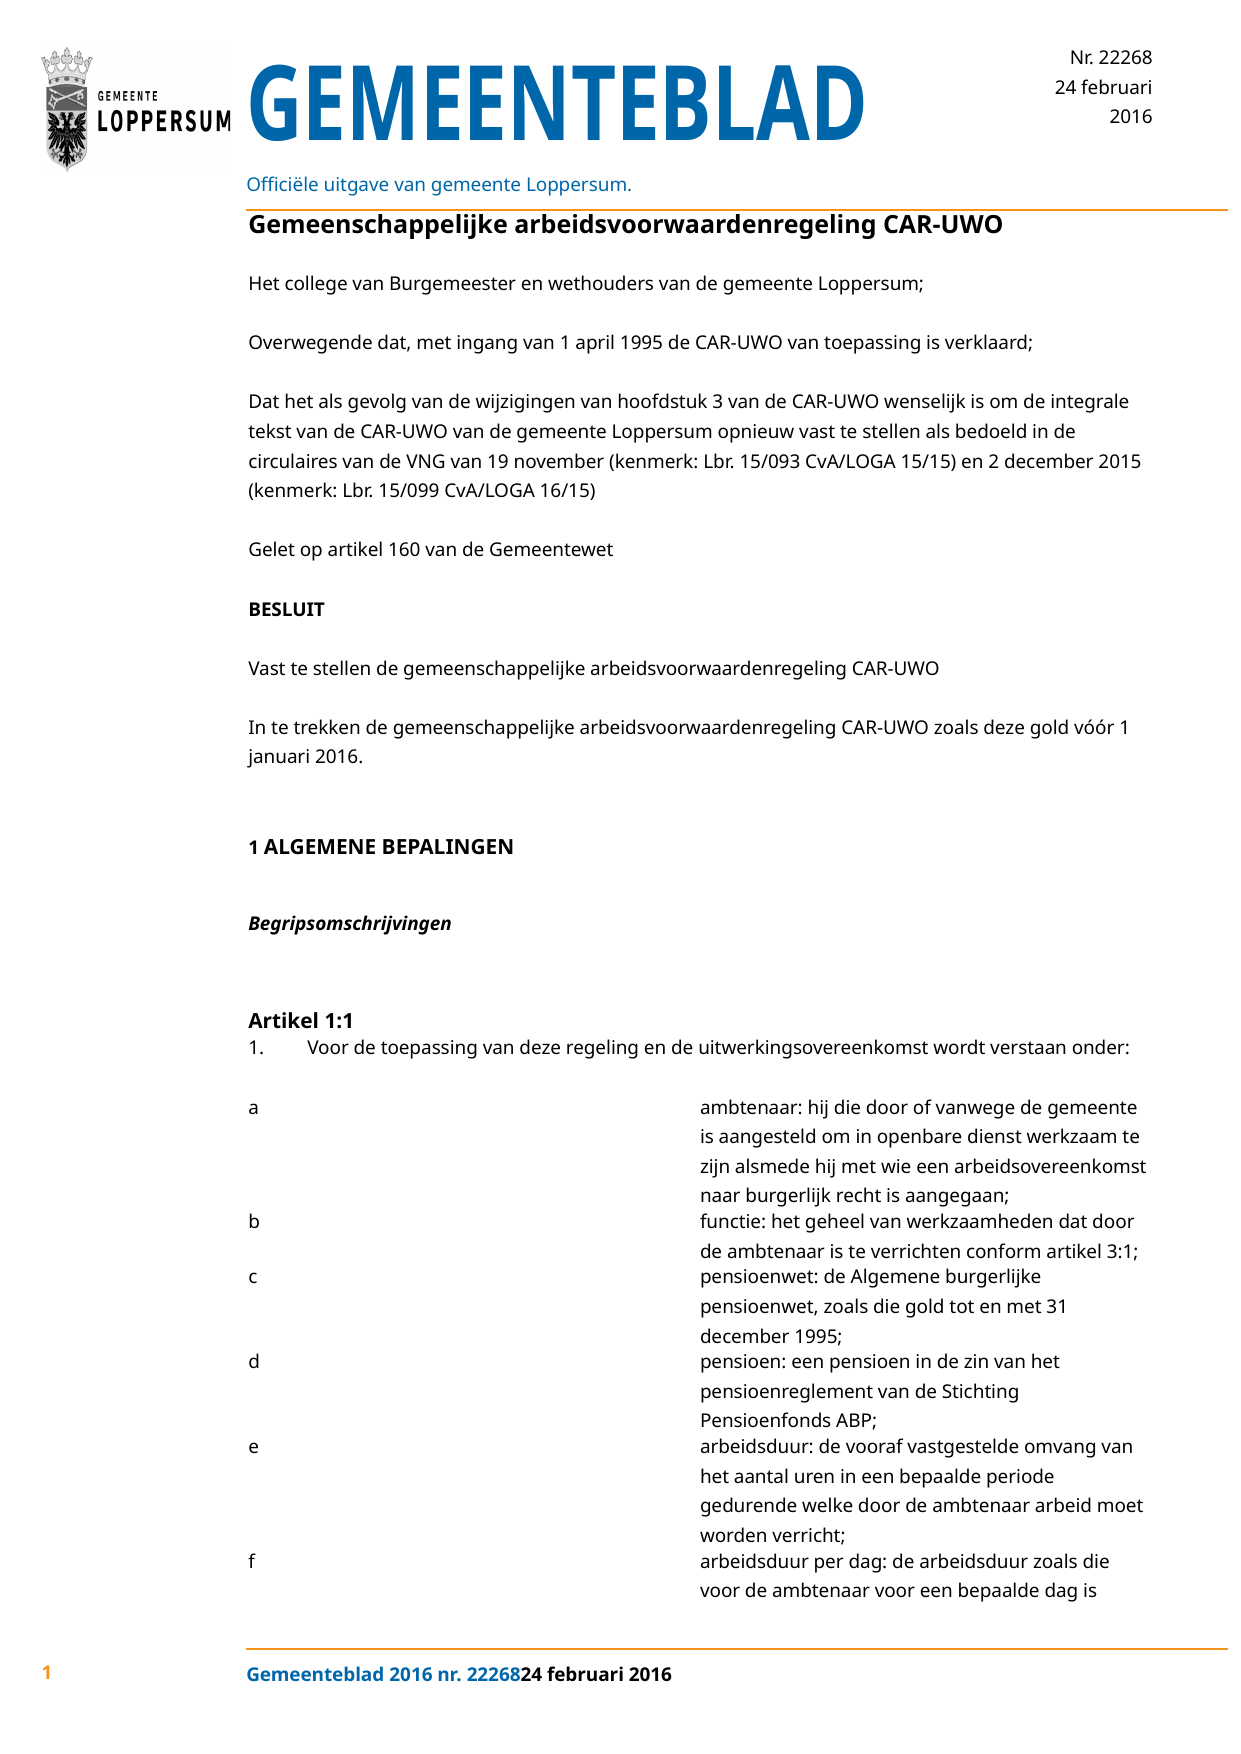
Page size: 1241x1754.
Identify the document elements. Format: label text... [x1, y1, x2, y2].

text BESLUIT [248, 596, 1152, 621]
table_cell d [248, 1349, 700, 1433]
text Gemeenschappelijke arbeidsvoorwaardenregeling CAR-UWO [248, 211, 1152, 241]
table_cell c [248, 1264, 700, 1348]
table_cell b [248, 1208, 700, 1264]
table_cell arbeidsduur per dag: de arbeidsduur zoals die voor de ambtenaar voor een bepaalde dag is [700, 1548, 1152, 1603]
text Overwegende dat, met ingang van 1 april 1995 de CAR-UWO van toepassing is verklaard; [248, 329, 1152, 355]
table_cell pensioen: een pensioen in de zin van het pensioenreglement van de Stichting Pensioenfonds ABP; [700, 1349, 1152, 1433]
table_cell pensioenwet: de Algemene burgerlijke pensioenwet, zoals die gold tot en met 31 december 1995; [700, 1264, 1152, 1348]
table_cell arbeidsduur: de vooraf vastgestelde omvang van het aantal uren in een bepaalde periode gedurende welke door de ambtenaar arbeid moet worden verricht; [700, 1434, 1152, 1548]
text Artikel 1:1 [248, 1006, 1152, 1034]
text Vast te stellen de gemeenschappelijke arbeidsvoorwaardenregeling CAR-UWO [248, 655, 1152, 681]
text 1 ALGEMENE BEPALINGEN [248, 832, 1152, 861]
text Het college van Burgemeester en wethouders van de gemeente Loppersum; [248, 270, 1152, 296]
table_header a [248, 1094, 700, 1208]
table_cell e [248, 1434, 700, 1548]
text Begripsomschrijvingen [248, 910, 1152, 936]
table_header ambtenaar: hij die door of vanwege de gemeente is aangesteld om in openbare dienst werkzaam te zijn alsmede hij met wie een arbeidsovereenkomst naar burgerlijk recht is aangegaan; [700, 1094, 1152, 1208]
list Voor de toepassing van deze regeling en de uitwerkingsovereenkomst wordt verstaan onder: [248, 1034, 1152, 1060]
table_cell functie: het geheel van werkzaamheden dat door de ambtenaar is te verrichten conform artikel 3:1; [700, 1208, 1152, 1264]
text In te trekken de gemeenschappelijke arbeidsvoorwaardenregeling CAR-UWO zoals deze gold vóór 1 januari 2016. [248, 714, 1152, 769]
picture [41, 47, 231, 172]
text Dat het als gevolg van de wijzigingen van hoofdstuk 3 van de CAR-UWO wenselijk is om de integrale tekst van de CAR-UWO van de gemeente Loppersum opnieuw vast te stellen als bedoeld in de circulaires van de VNG van 19 november (kenmerk: Lbr. 15/093 CvA/LOGA 15/15) en 2 december 2015 (kenmerk: Lbr. 15/099 CvA/LOGA 16/15) [248, 389, 1152, 503]
text Gelet op artikel 160 van de Gemeentewet [248, 537, 1152, 562]
table_cell f [248, 1548, 700, 1603]
